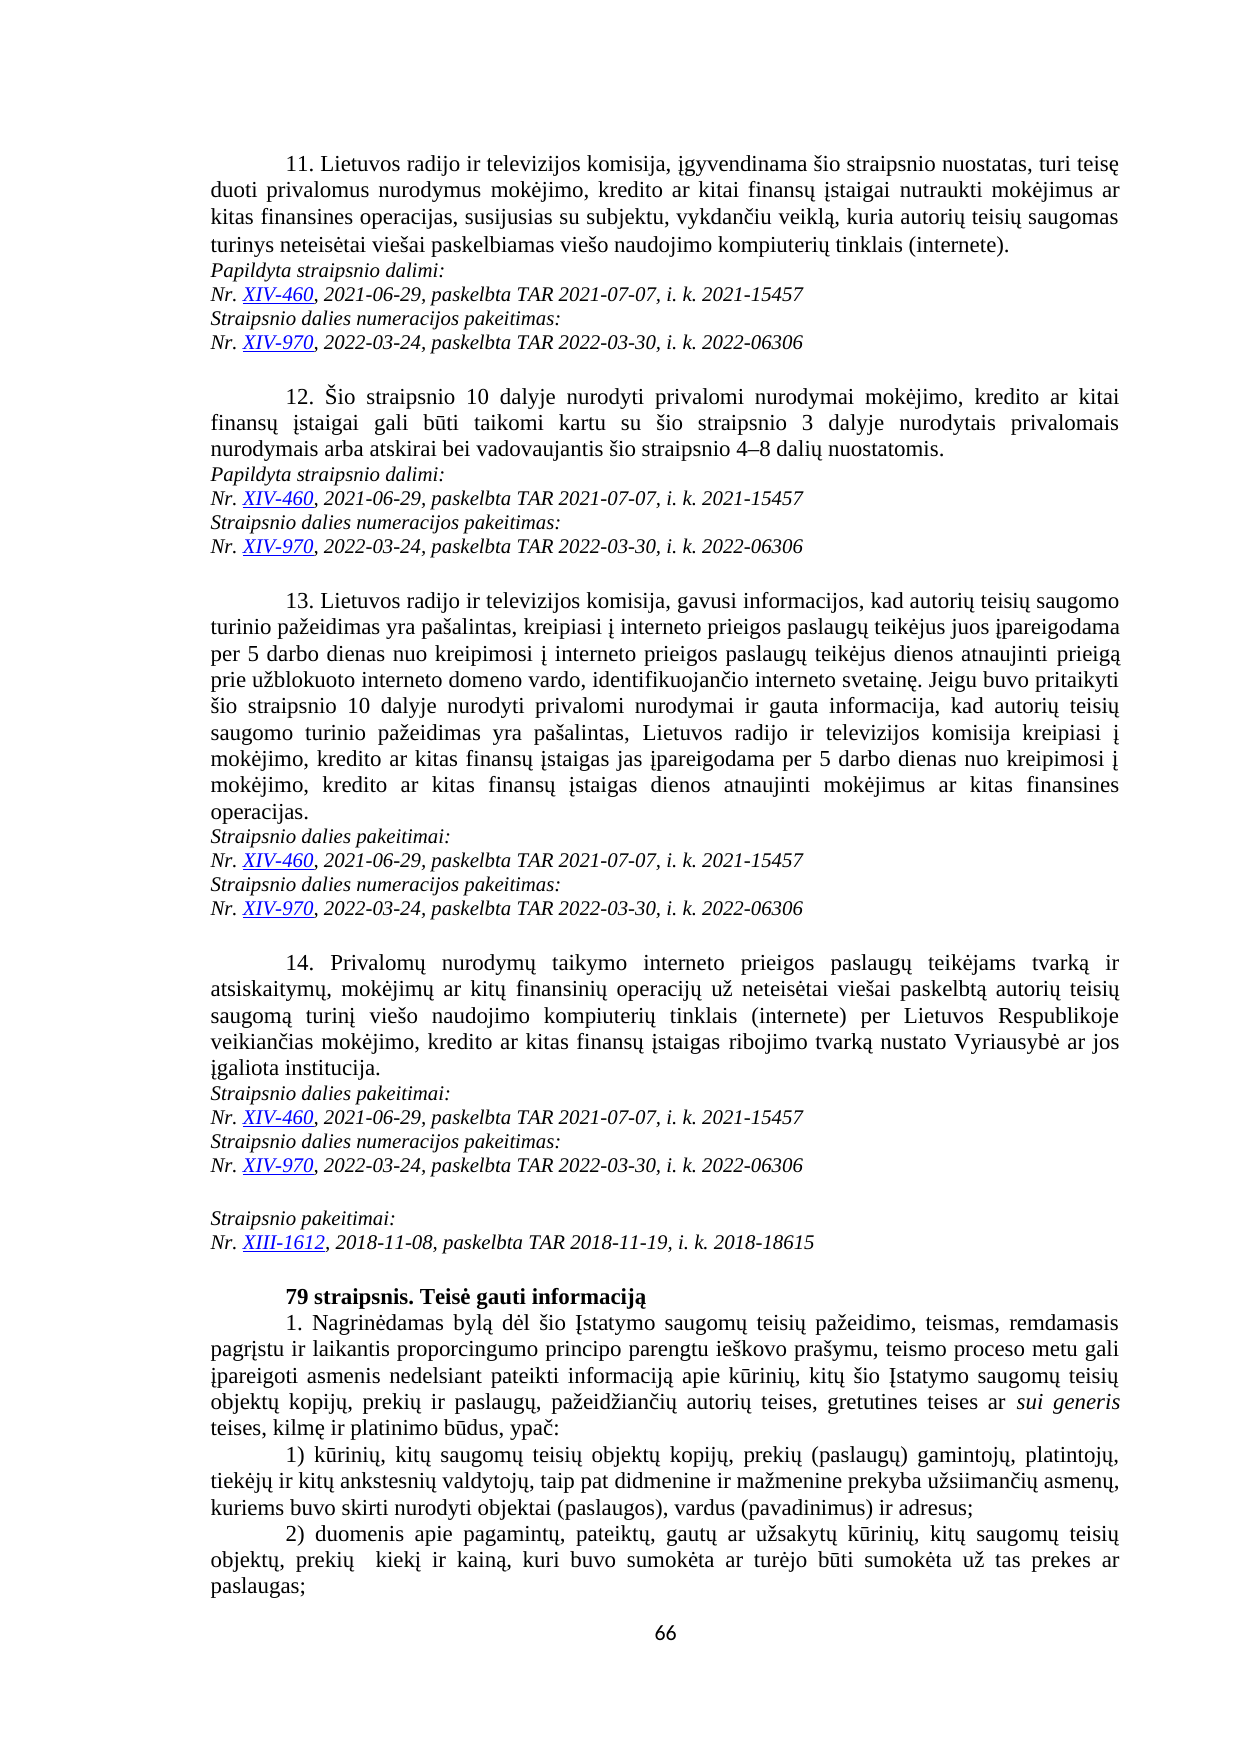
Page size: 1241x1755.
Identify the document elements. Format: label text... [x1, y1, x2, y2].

text Nr. XIV-460, 2021-06-29, paskelbta TAR 2021-07-07, i. k. 2021-15457 [210, 1105, 1120, 1129]
text Nr. XIII-1612, 2018-11-08, paskelbta TAR 2018-11-19, i. k. 2018-18615 [210, 1230, 1120, 1254]
text Nr. XIV-970, 2022-03-24, paskelbta TAR 2022-03-30, i. k. 2022-06306 [210, 1153, 1120, 1177]
text 1. Nagrinėdamas bylą dėl šio Įstatymo saugomų teisių pažeidimo, teismas, remdamasis pagrįstu ir laikantis proporcingumo principo parengtu ieškovo prašymu, teismo proceso metu gali įpareigoti asmenis nedelsiant pateikti informaciją apie kūrinių, kitų šio Įstatymo saugomų teisių objektų kopijų, prekių ir paslaugų, pažeidžiančių autorių teises, gretutines teises ar sui generis teises, kilmę ir platinimo būdus, ypač: [210, 1309, 1120, 1441]
text Straipsnio dalies pakeitimai: [210, 1081, 1120, 1105]
text Straipsnio pakeitimai: [210, 1206, 1120, 1230]
text 14. Privalomų nurodymų taikymo interneto prieigos paslaugų teikėjams tvarką ir atsiskaitymų, mokėjimų ar kitų finansinių operacijų už neteisėtai viešai paskelbtą autorių teisių saugomą turinį viešo naudojimo kompiuterių tinklais (internete) per Lietuvos Respublikoje veikiančias mokėjimo, kredito ar kitas finansų įstaigas ribojimo tvarką nustato Vyriausybė ar jos įgaliota institucija. [210, 949, 1120, 1081]
text Straipsnio dalies pakeitimai: [210, 824, 1120, 848]
text Straipsnio dalies numeracijos pakeitimas: [210, 872, 1120, 896]
text Straipsnio dalies numeracijos pakeitimas: [210, 1129, 1120, 1153]
text Straipsnio dalies numeracijos pakeitimas: [210, 306, 1120, 330]
text 1) kūrinių, kitų saugomų teisių objektų kopijų, prekių (paslaugų) gamintojų, platintojų, tiekėjų ir kitų ankstesnių valdytojų, taip pat didmenine ir mažmenine prekyba užsiimančių asmenų, kuriems buvo skirti nurodyti objektai (paslaugos), vardus (pavadinimus) ir adresus; [210, 1441, 1120, 1520]
text 2) duomenis apie pagamintų, pateiktų, gautų ar užsakytų kūrinių, kitų saugomų teisių objektų, prekių kiekį ir kainą, kuri buvo sumokėta ar turėjo būti sumokėta už tas prekes ar paslaugas; [210, 1520, 1120, 1599]
text 11. Lietuvos radijo ir televizijos komisija, įgyvendinama šio straipsnio nuostatas, turi teisę duoti privalomus nurodymus mokėjimo, kredito ar kitai finansų įstaigai nutraukti mokėjimus ar kitas finansines operacijas, susijusias su subjektu, vykdančiu veiklą, kuria autorių teisių saugomas turinys neteisėtai viešai paskelbiamas viešo naudojimo kompiuterių tinklais (internete). [210, 150, 1120, 258]
text Nr. XIV-460, 2021-06-29, paskelbta TAR 2021-07-07, i. k. 2021-15457 [210, 486, 1120, 510]
text Nr. XIV-970, 2022-03-24, paskelbta TAR 2022-03-30, i. k. 2022-06306 [210, 330, 1120, 354]
text Nr. XIV-970, 2022-03-24, paskelbta TAR 2022-03-30, i. k. 2022-06306 [210, 534, 1120, 558]
text 79 straipsnis. Teisė gauti informaciją [210, 1283, 1120, 1309]
text Papildyta straipsnio dalimi: [210, 462, 1120, 486]
text Papildyta straipsnio dalimi: [210, 258, 1120, 282]
text Nr. XIV-460, 2021-06-29, paskelbta TAR 2021-07-07, i. k. 2021-15457 [210, 848, 1120, 872]
text Nr. XIV-970, 2022-03-24, paskelbta TAR 2022-03-30, i. k. 2022-06306 [210, 896, 1120, 920]
text 13. Lietuvos radijo ir televizijos komisija, gavusi informacijos, kad autorių teisių saugomo turinio pažeidimas yra pašalintas, kreipiasi į interneto prieigos paslaugų teikėjus juos įpareigodama per 5 darbo dienas nuo kreipimosi į interneto prieigos paslaugų teikėjus dienos atnaujinti prieigą prie užblokuoto interneto domeno vardo, identifikuojančio interneto svetainę. Jeigu buvo pritaikyti šio straipsnio 10 dalyje nurodyti privalomi nurodymai ir gauta informacija, kad autorių teisių saugomo turinio pažeidimas yra pašalintas, Lietuvos radijo ir televizijos komisija kreipiasi į mokėjimo, kredito ar kitas finansų įstaigas jas įpareigodama per 5 darbo dienas nuo kreipimosi į mokėjimo, kredito ar kitas finansų įstaigas dienos atnaujinti mokėjimus ar kitas finansines operacijas. [210, 587, 1120, 824]
text Straipsnio dalies numeracijos pakeitimas: [210, 510, 1120, 534]
text 12. Šio straipsnio 10 dalyje nurodyti privalomi nurodymai mokėjimo, kredito ar kitai finansų įstaigai gali būti taikomi kartu su šio straipsnio 3 dalyje nurodytais privalomais nurodymais arba atskirai bei vadovaujantis šio straipsnio 4–8 dalių nuostatomis. [210, 383, 1120, 462]
text Nr. XIV-460, 2021-06-29, paskelbta TAR 2021-07-07, i. k. 2021-15457 [210, 282, 1120, 306]
